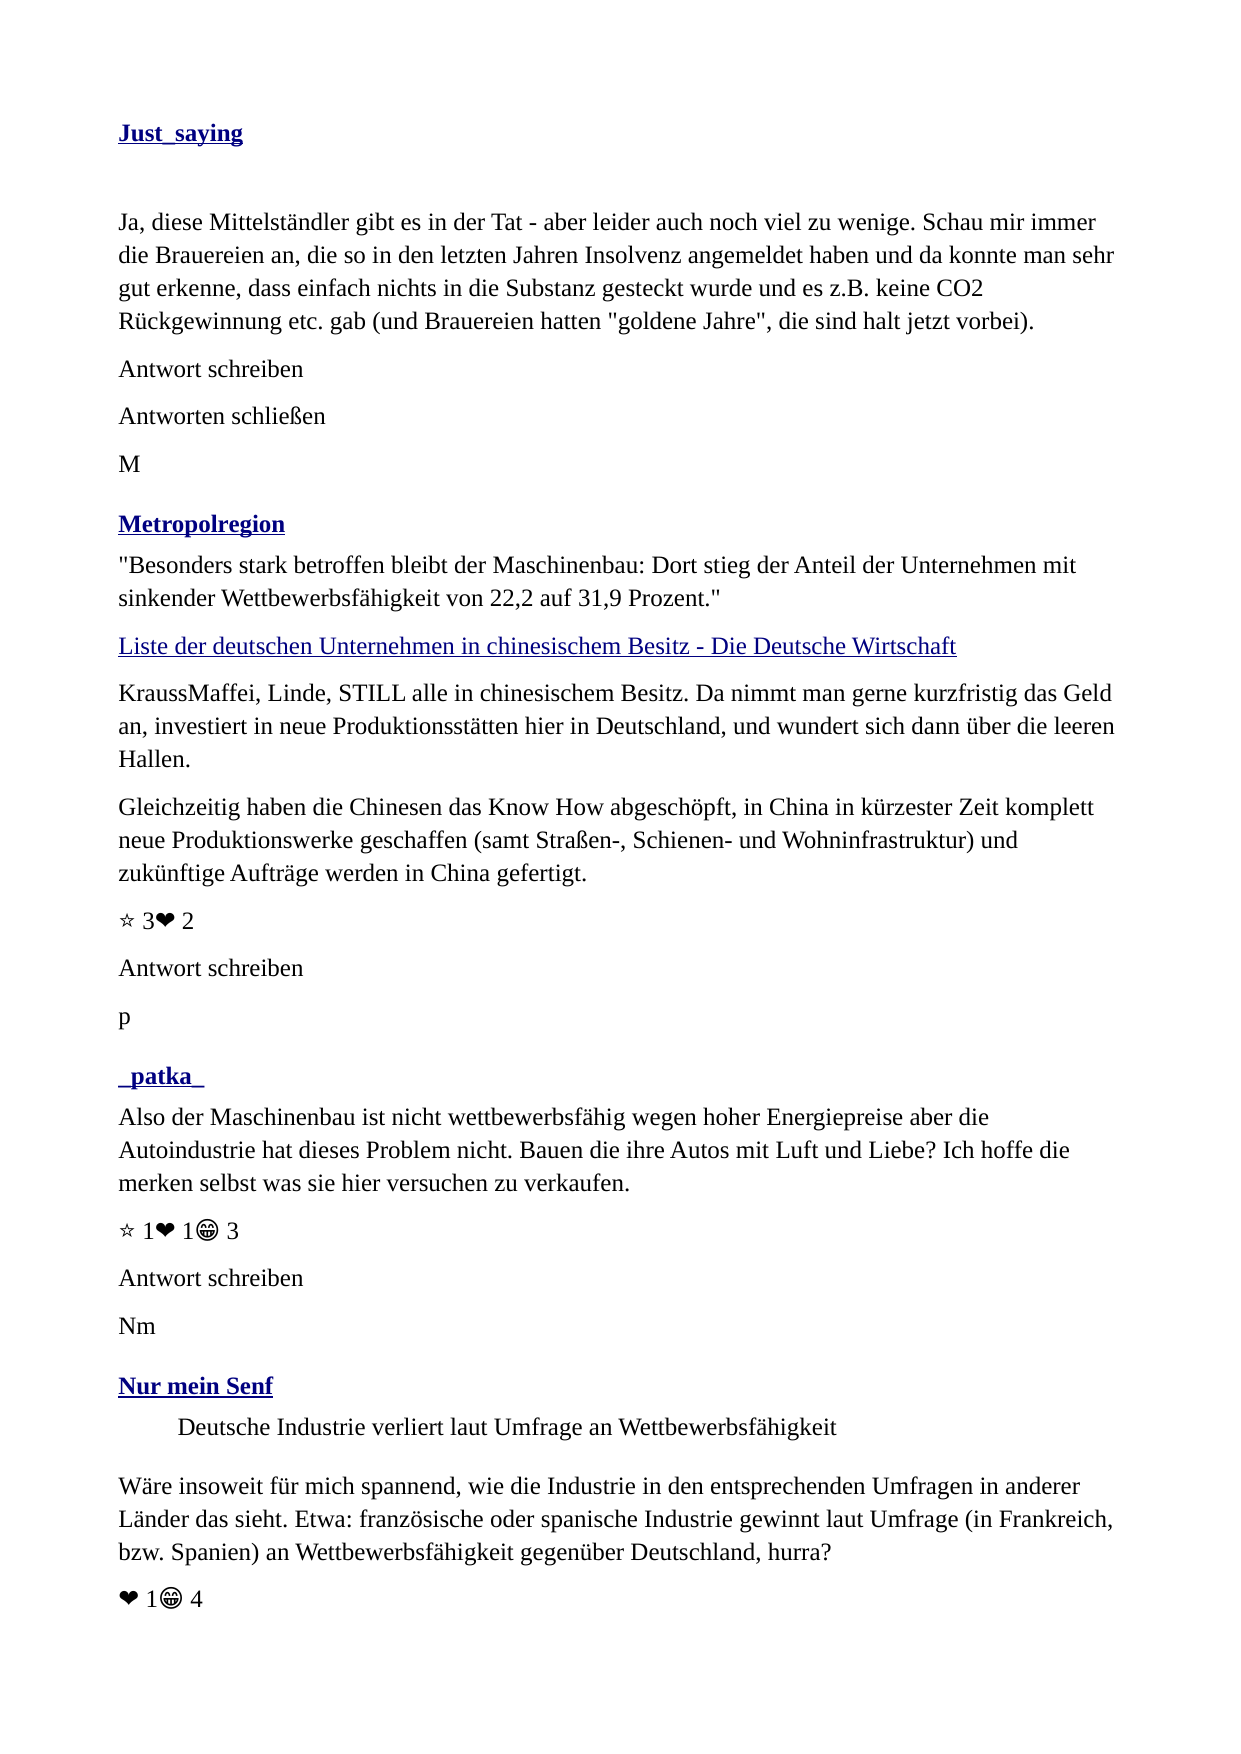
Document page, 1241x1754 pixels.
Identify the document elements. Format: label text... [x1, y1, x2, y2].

text Antwort schreiben [118, 953, 1122, 982]
text ❤️ 1😁 4 [118, 1584, 1122, 1613]
subtitle Metropolregion [118, 509, 1122, 538]
text Wäre insoweit für mich spannend, wie die Industrie in den entsprechenden Umfragen in anderer Länder das sieht. Etwa: französische oder spanische Industrie gewinnt laut Umfrage (in Frankreich, bzw. Spanien) an Wettbewerbsfähigkeit gegenüber Deutschland, hurra? [118, 1471, 1122, 1566]
text Antwort schreiben [118, 354, 1122, 382]
text ⭐️ 3❤️ 2 [118, 906, 1122, 934]
text Also der Maschinenbau ist nicht wettbewerbsfähig wegen hoher Energiepreise aber die Autoindustrie hat dieses Problem nicht. Bauen die ihre Autos mit Luft und Liebe? Ich hoffe die merken selbst was sie hier versuchen zu verkaufen. [118, 1102, 1122, 1197]
subtitle Just_saying [118, 118, 1122, 147]
text Antworten schließen [118, 401, 1122, 430]
text Deutsche Industrie verliert laut Umfrage an Wettbewerbsfähigkeit [177, 1412, 1063, 1441]
text Ja, diese Mittelständler gibt es in der Tat - aber leider auch noch viel zu wenige. Schau mir immer die Brauereien an, die so in den letzten Jahren Insolvenz angemeldet haben und da konnte man sehr gut erkenne, dass einfach nichts in die Substanz gesteckt wurde und es z.B. keine CO2 Rückgewinnung etc. gab (und Brauereien hatten "goldene Jahre", die sind halt jetzt vorbei). [118, 207, 1122, 335]
subtitle Nur mein Senf [118, 1371, 1122, 1400]
subtitle _patka_ [118, 1061, 1122, 1090]
text p [118, 1001, 1122, 1030]
text "Besonders stark betroffen bleibt der Maschinenbau: Dort stieg der Anteil der Unternehmen mit sinkender Wettbewerbsfähigkeit von 22,2 auf 31,9 Prozent." [118, 550, 1122, 612]
text Antwort schreiben [118, 1263, 1122, 1292]
text ⭐️ 1❤️ 1😁 3 [118, 1216, 1122, 1245]
text M [118, 449, 1122, 478]
text Gleichzeitig haben die Chinesen das Know How abgeschöpft, in China in kürzester Zeit komplett neue Produktionswerke geschaffen (samt Straßen-, Schienen- und Wohninfrastruktur) und zukünftige Aufträge werden in China gefertigt. [118, 792, 1122, 887]
text Nm [118, 1311, 1122, 1340]
text KraussMaffei, Linde, STILL alle in chinesischem Besitz. Da nimmt man gerne kurzfristig das Geld an, investiert in neue Produktionsstätten hier in Deutschland, und wundert sich dann über die leeren Hallen. [118, 678, 1122, 773]
text Liste der deutschen Unternehmen in chinesischem Besitz - Die Deutsche Wirtschaft [118, 631, 1122, 659]
